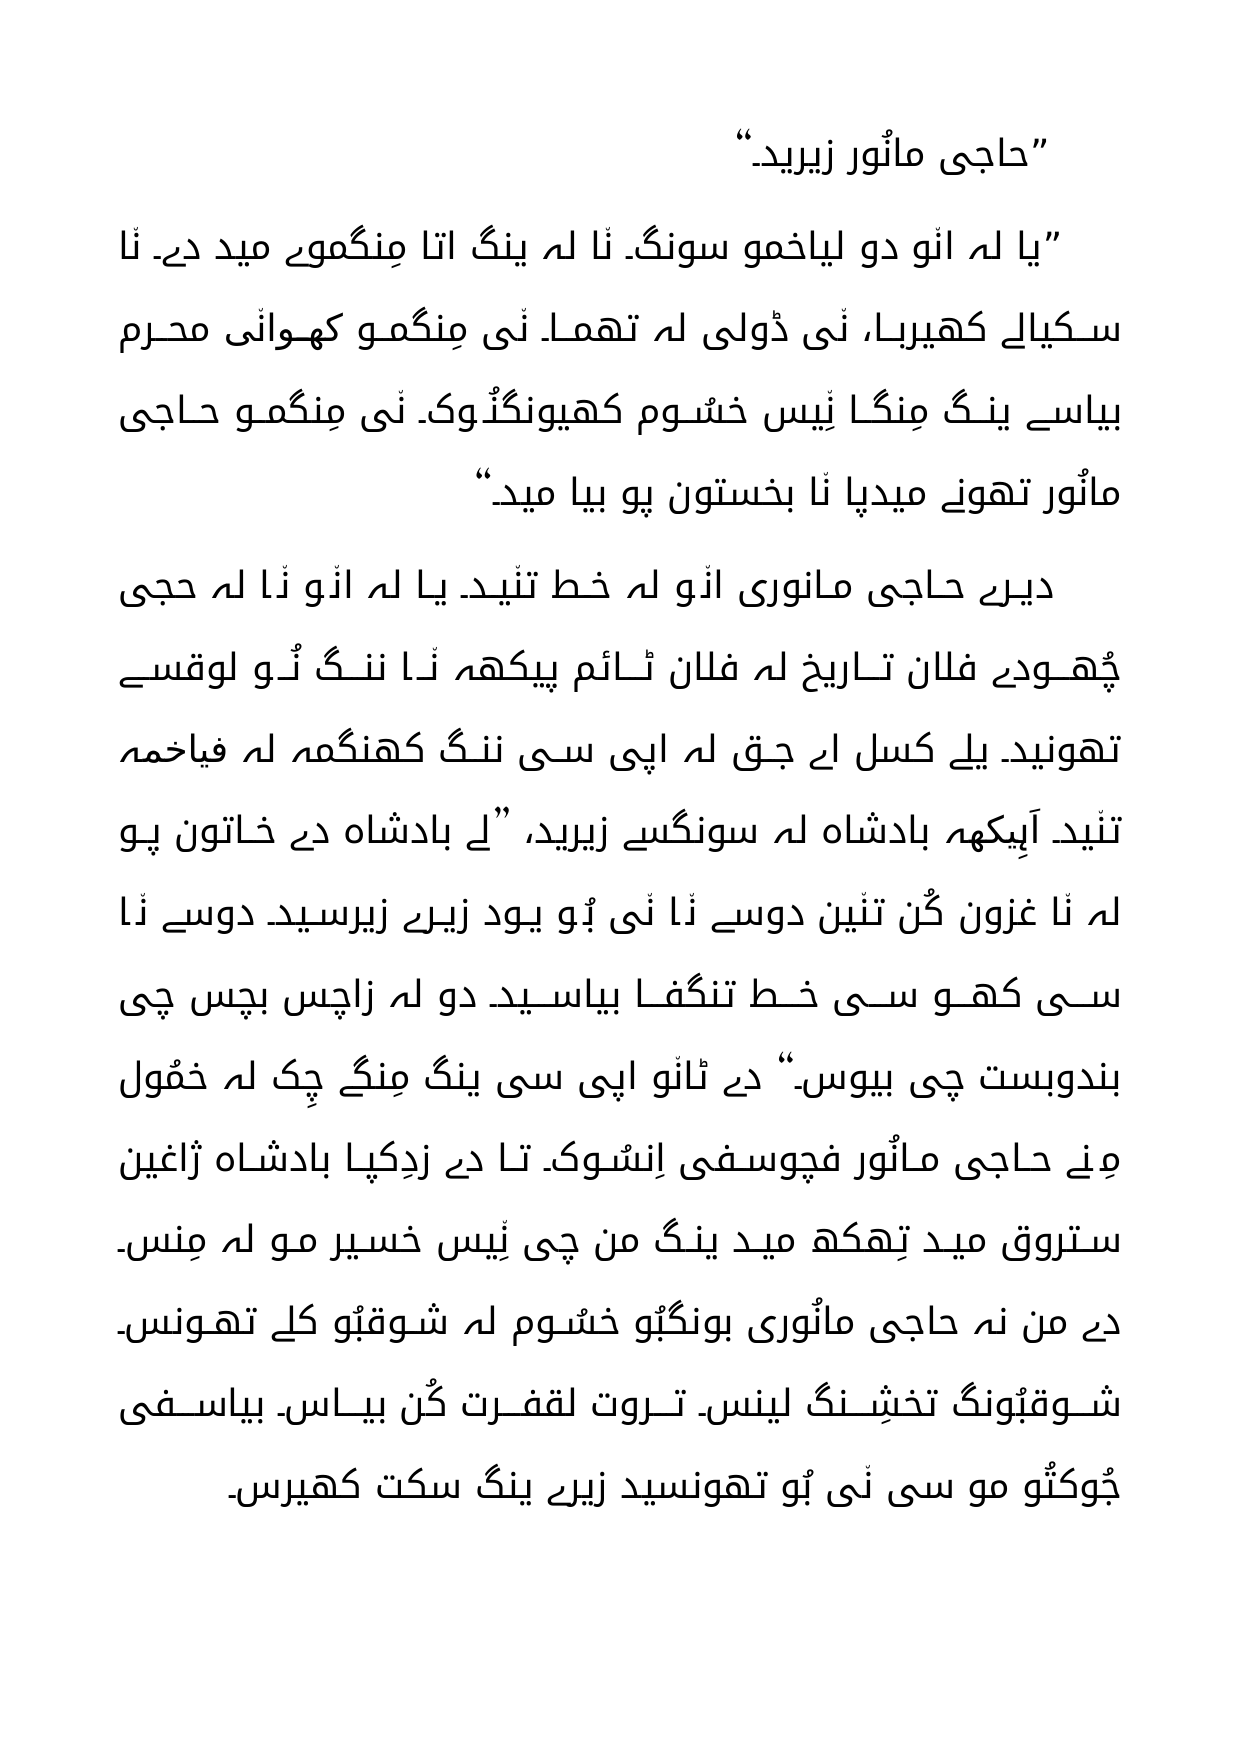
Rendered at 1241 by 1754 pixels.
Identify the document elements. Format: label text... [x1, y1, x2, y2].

text ”یا لہ ان٘و دو لیاخمو سونگ۔ ن٘ا لہ ینگ اتا مِنگموے مید دے۔ ن٘ا سکیالے کھیربا، ن٘ی ڈولی لہ تھما۔ ن٘ی مِنگمو کھوان٘ی محرم بیاسے ینگ مِنگا نِ٘یس خسُوم کھیونگنُوک۔ ن٘ی مِنگمو حاجی مانُور تھونے میدپا ن٘ا بخستون پو بیا مید۔“ [118, 212, 1122, 528]
text دیرے حاجی مانوری ان٘و لہ خط تن٘ید۔ یا لہ ان٘و ن٘ا لہ حجی چُھودے فلان تاریخ لہ فلان ٹائم پیکھہ ن٘ا ننگ نُو لوقسے تھونید۔ یلے کسل اے جق لہ اپی سی ننگ کھنگمہ لہ فیاخمہ تن٘ید۔ اَہِیکھہ بادشاہ لہ سونگسے زیرید، ”لے بادشاہ دے خاتون پو لہ ن٘ا غزون کُن تن٘ین دوسے ن٘ا ن٘ی بُو یود زیرے زیرسید۔ دوسے ن٘ا سی کھو سی خط تنگفا بیاسید۔ دو لہ زاچس بچس چی بندوبست چی بیوس۔“ دے ٹان٘و اپی سی ینگ مِنگے چِک لہ خمُول مِنے حاجی مانُور فچوسفی اِنسُوک۔ تا دے زدِکپا بادشاہ ژاغین ستروق مید تِھکھ مید ینگ من چی نِ٘یس خسیر مو لہ مِنس۔ دے من نہ حاجی مانُوری بونگبُو خسُوم لہ شوقبُو کلے تھونس۔ شوقبُونگ تخشِنگ لینس۔ تروت لقفرت کُن بیاس۔ بیاسفی جُوکتُو مو سی ن٘ی بُو تھونسید زیرے ینگ سکت کھیرس۔ [118, 551, 1122, 1521]
text ”حاجی مانُور زیرید۔“ [118, 118, 1122, 189]
